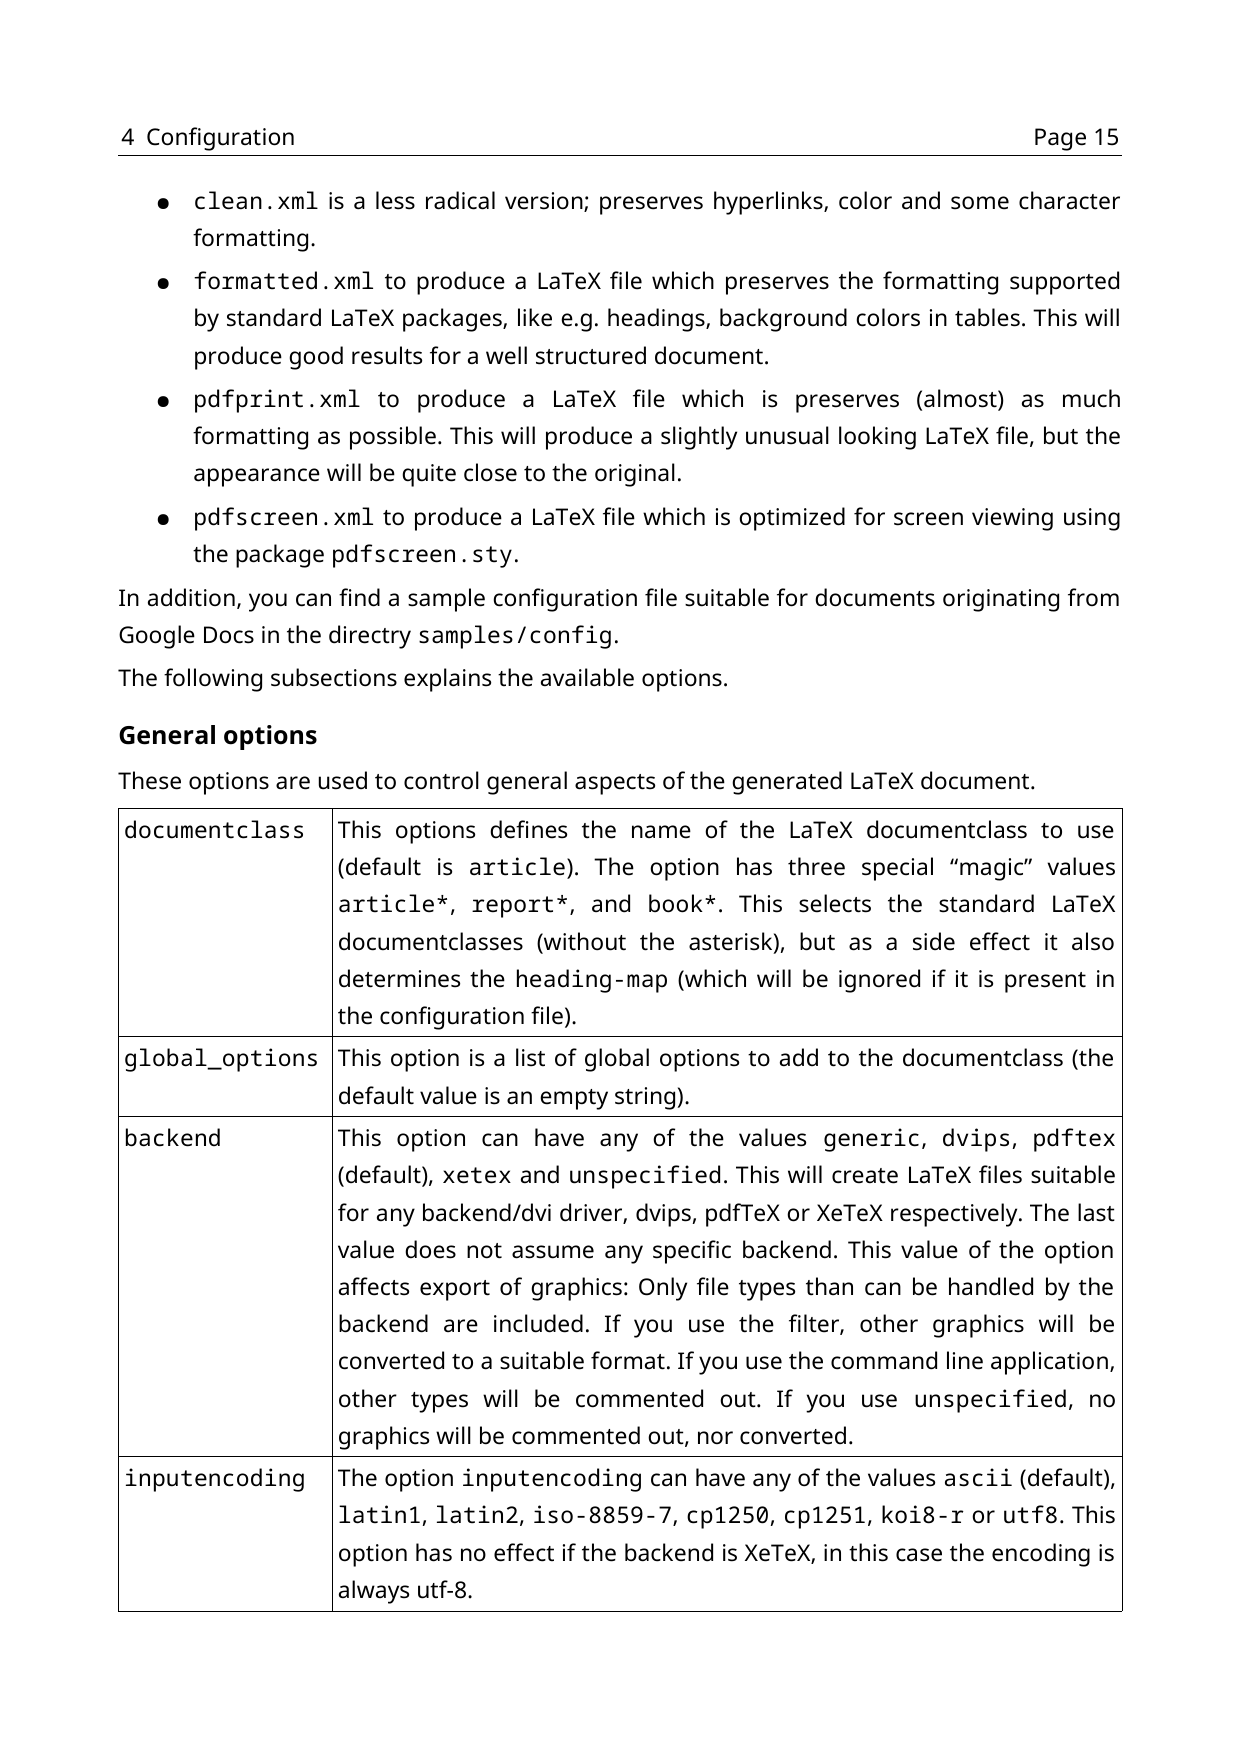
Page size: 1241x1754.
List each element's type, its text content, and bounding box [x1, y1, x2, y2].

table_header documentclass [119, 809, 332, 1036]
table_cell This option is a list of global options to add to the documentclass (the default value is an empty string). [333, 1037, 1122, 1116]
table_cell global_options [119, 1037, 332, 1116]
list clean.xml is a less radical version; preserves hyperlinks, color and some character formatting. [156, 184, 1122, 253]
table_cell This option can have any of the values generic, dvips, pdftex (default), xetex and unspecified. This will create LaTeX files suitable for any backend/dvi driver, dvips, pdfTeX or XeTeX respectively. The last value does not assume any specific backend. This value of the option affects export of graphics: Only file types than can be handled by the backend are included. If you use the filter, other graphics will be converted to a suitable format. If you use the command line application, other types will be commented out. If you use unspecified, no graphics will be commented out, nor converted. [333, 1117, 1122, 1456]
table_header This options defines the name of the LaTeX documentclass to use (default is article). The option has three special “magic” values article*, report*, and book*. This selects the standard LaTeX documentclasses (without the asterisk), but as a side effect it also determines the heading-map (which will be ignored if it is present in the configuration file). [333, 809, 1122, 1036]
list pdfscreen.xml to produce a LaTeX file which is optimized for screen viewing using the package pdfscreen.sty. [156, 501, 1122, 569]
table_cell The option inputencoding can have any of the values ascii (default), latin1, latin2, iso-8859-7, cp1250, cp1251, koi8-r or utf8. This option has no effect if the backend is XeTeX, in this case the encoding is always utf-8. [333, 1457, 1122, 1611]
list pdfprint.xml to produce a LaTeX file which is preserves (almost) as much formatting as possible. This will produce a slightly unusual looking LaTeX file, but the appearance will be quite close to the original. [156, 383, 1122, 488]
table_cell inputencoding [119, 1457, 332, 1611]
list formatted.xml to produce a LaTeX file which preserves the formatting supported by standard LaTeX packages, like e.g. headings, background colors in tables. This will produce good results for a well structured document. [156, 265, 1122, 371]
text These options are used to control general aspects of the generated LaTeX document. [118, 764, 1122, 796]
table_cell backend [119, 1117, 332, 1456]
subtitle General options [118, 718, 1122, 752]
text The following subsections explains the available options. [118, 662, 1122, 693]
text In addition, you can find a sample configuration file suitable for documents originating from Google Docs in the directry samples/config. [118, 581, 1122, 650]
